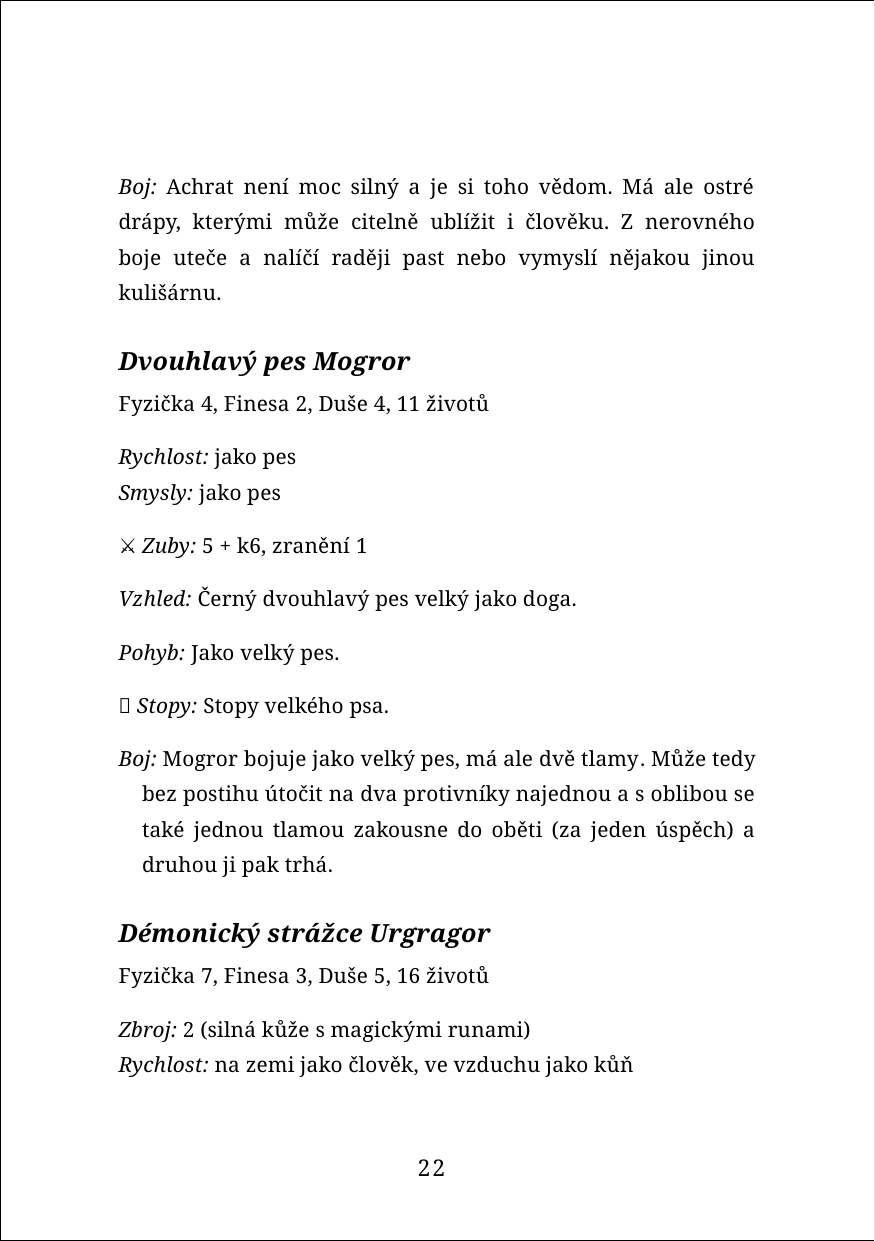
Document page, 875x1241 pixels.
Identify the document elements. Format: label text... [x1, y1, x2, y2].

text Fyzička 4, Finesa 2, Duše 4, 11 životů [118, 389, 756, 418]
text Vzhled: Černý dvouhlavý pes velký jako doga. [118, 584, 756, 613]
text Rychlost: na zemi jako člověk, ve vzduchu jako kůň [118, 1050, 756, 1079]
text Pohyb: Jako velký pes. [118, 638, 756, 666]
text 👣 Stopy: Stopy velkého psa. [118, 691, 756, 719]
subtitle Démonický strážce Urgragor [118, 916, 756, 950]
text Rychlost: jako pes [118, 442, 756, 471]
text ⚔ Zuby: 5 + k6, zranění 1 [118, 531, 756, 559]
text Smysly: jako pes [118, 478, 756, 506]
text Zbroj: 2 (silná kůže s magickými runami) [118, 1015, 756, 1043]
text Boj: Achrat není moc silný a je si toho vědom. Má ale ostré drápy, kterými může citelně ublížit i člověku. Z nerovného boje uteče a nalíčí raději past nebo vymyslí nějakou jinou kulišárnu. [118, 172, 756, 307]
text Fyzička 7, Finesa 3, Duše 5, 16 životů [118, 961, 756, 990]
text Boj: Mogror bojuje jako velký pes, má ale dvě tlamy. Může tedy bez postihu útočit na dva protivníky najednou a s oblibou se také jednou tlamou zakousne do oběti (za jeden úspěch) a druhou ji pak trhá. [118, 744, 756, 879]
subtitle Dvouhlavý pes Mogror [118, 343, 756, 377]
